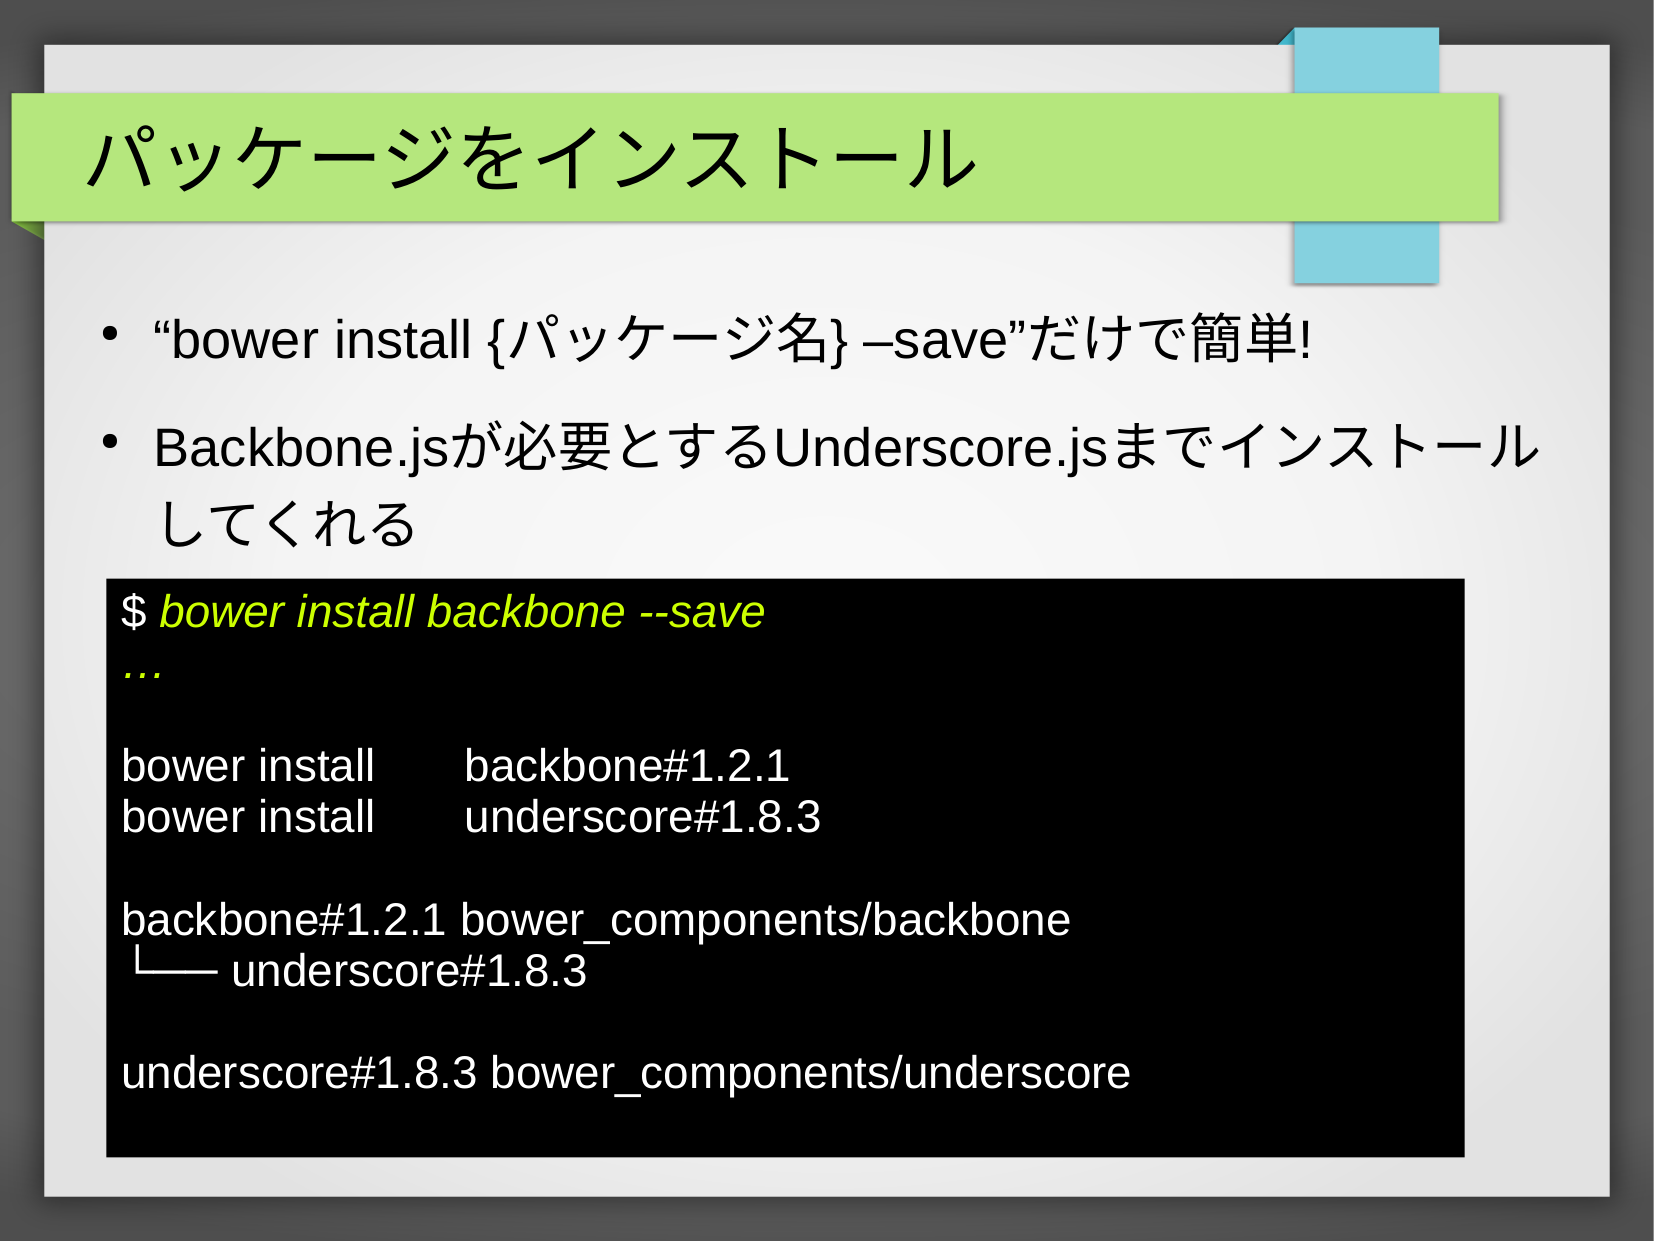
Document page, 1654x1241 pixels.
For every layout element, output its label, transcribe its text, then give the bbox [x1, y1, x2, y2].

text_box $ bower install backbone --save … bower install backbone#1.2.1 bower install underscore#1.8.3 backbone#1.2.1 bower_components/backbone └── underscore#1.8.3 underscore#1.8.3 bower_components/underscore [106, 578, 1465, 1132]
title パッケージをインストール [82, 94, 1264, 213]
picture [0, 0, 1654, 1241]
list “bower install {パッケージ名} –save”だけで簡単! Backbone.jsが必要とするUnderscore.jsまでインストールしてくれる [82, 295, 1571, 1015]
